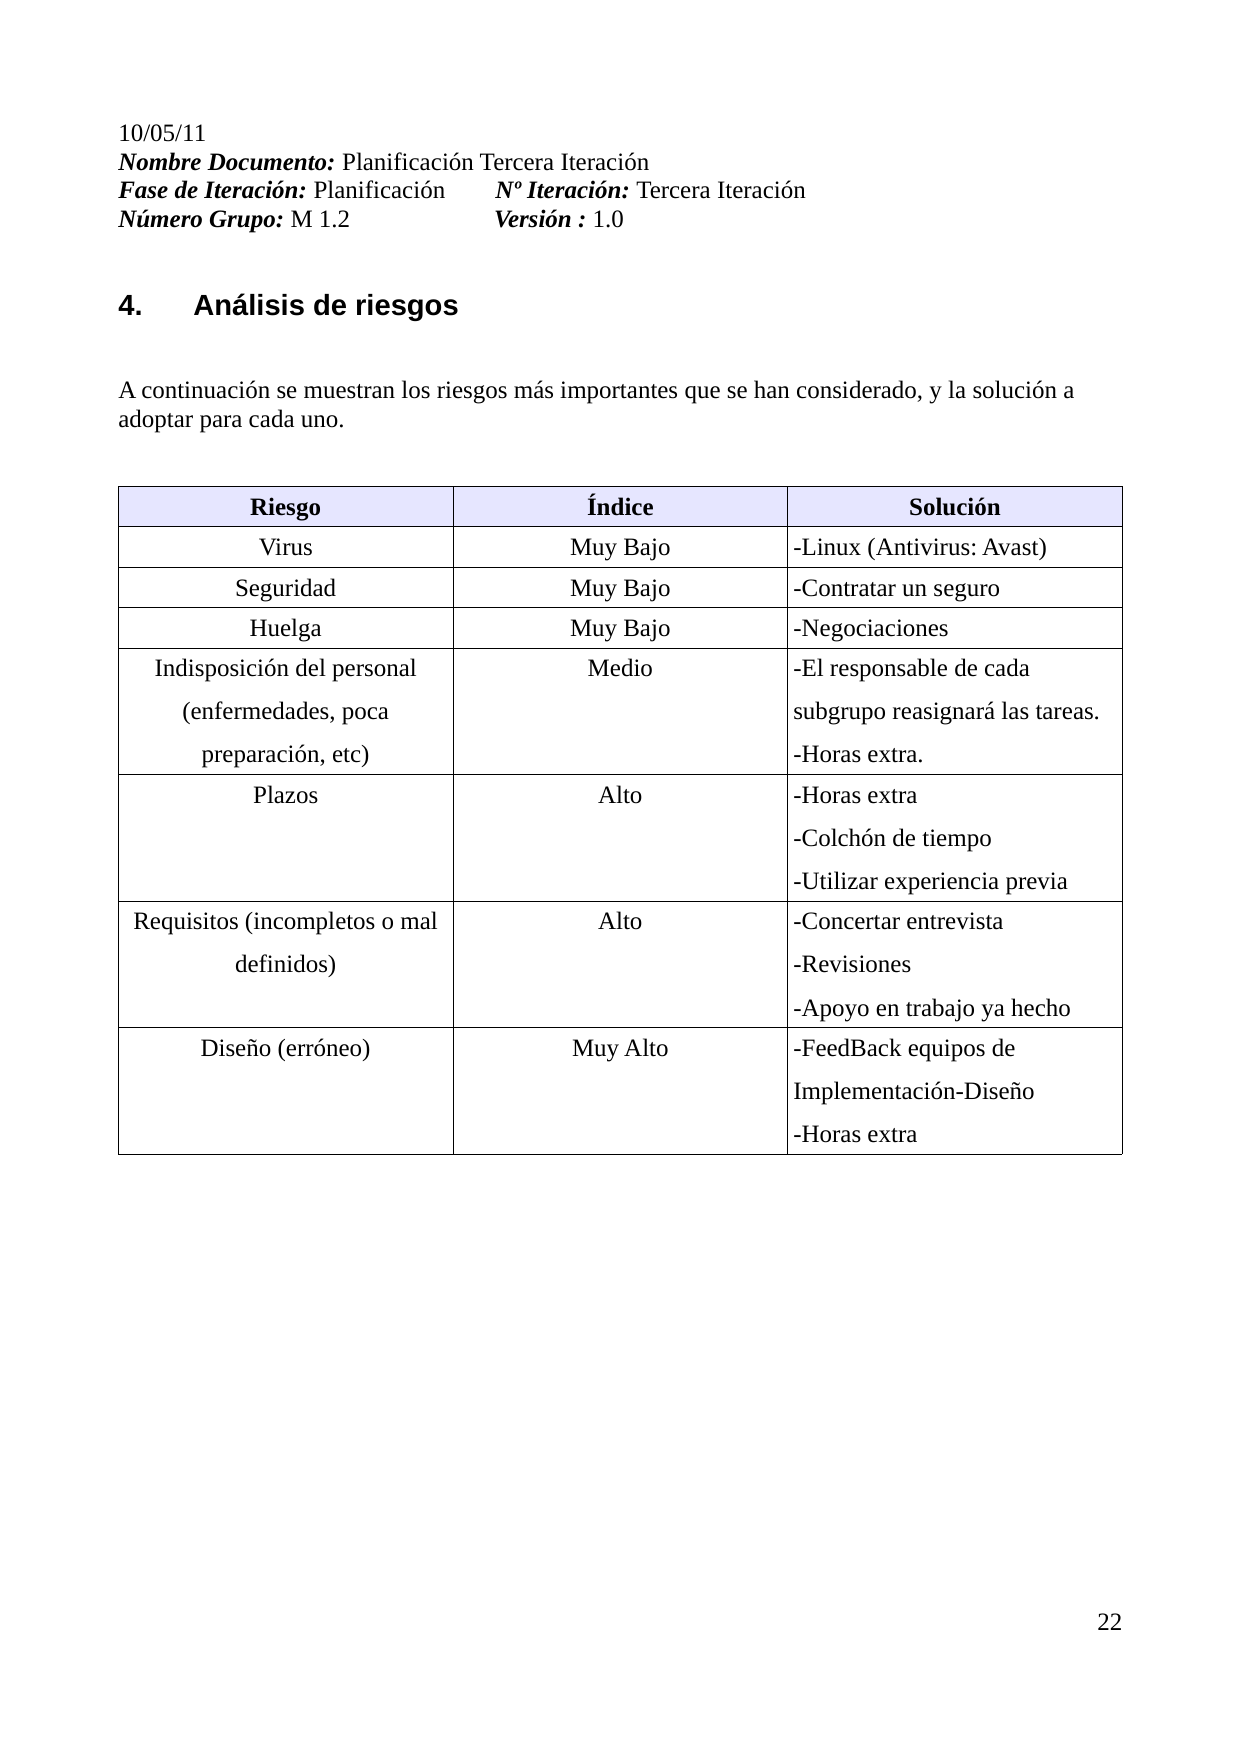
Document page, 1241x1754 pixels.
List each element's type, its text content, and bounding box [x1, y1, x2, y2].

table_cell Muy Bajo [454, 608, 787, 647]
table_cell -FeedBack equipos de Implementación-Diseño -Horas extra [788, 1028, 1122, 1154]
table_cell Huelga [119, 608, 453, 647]
table_cell Muy Bajo [454, 527, 787, 567]
table_cell -Concertar entrevista -Revisiones -Apoyo en trabajo ya hecho [788, 902, 1122, 1027]
table_cell Virus [119, 527, 453, 567]
table_cell Plazos [119, 775, 453, 901]
table_cell Requisitos (incompletos o mal definidos) [119, 902, 453, 1027]
table_cell Muy Alto [454, 1028, 787, 1154]
table_cell Seguridad [119, 568, 453, 607]
table_cell Indisposición del personal (enfermedades, poca preparación, etc) [119, 649, 453, 774]
subtitle Análisis de riesgos [118, 288, 1122, 321]
table_cell Medio [454, 649, 787, 774]
table_cell -El responsable de cada subgrupo reasignará las tareas. -Horas extra. [788, 649, 1122, 774]
table_cell Diseño (erróneo) [119, 1028, 453, 1154]
table_header Riesgo [119, 487, 453, 526]
table_cell -Contratar un seguro [788, 568, 1122, 607]
table_cell Alto [454, 775, 787, 901]
table_cell -Negociaciones [788, 608, 1122, 647]
table_header Índice [454, 487, 787, 526]
text A continuación se muestran los riesgos más importantes que se han considerado, y la solución a adoptar para cada uno. [118, 375, 1122, 432]
table_cell Alto [454, 902, 787, 1027]
table_header Solución [788, 487, 1122, 526]
table_cell -Linux (Antivirus: Avast) [788, 527, 1122, 567]
table_cell Muy Bajo [454, 568, 787, 607]
table_cell -Horas extra -Colchón de tiempo -Utilizar experiencia previa [788, 775, 1122, 901]
